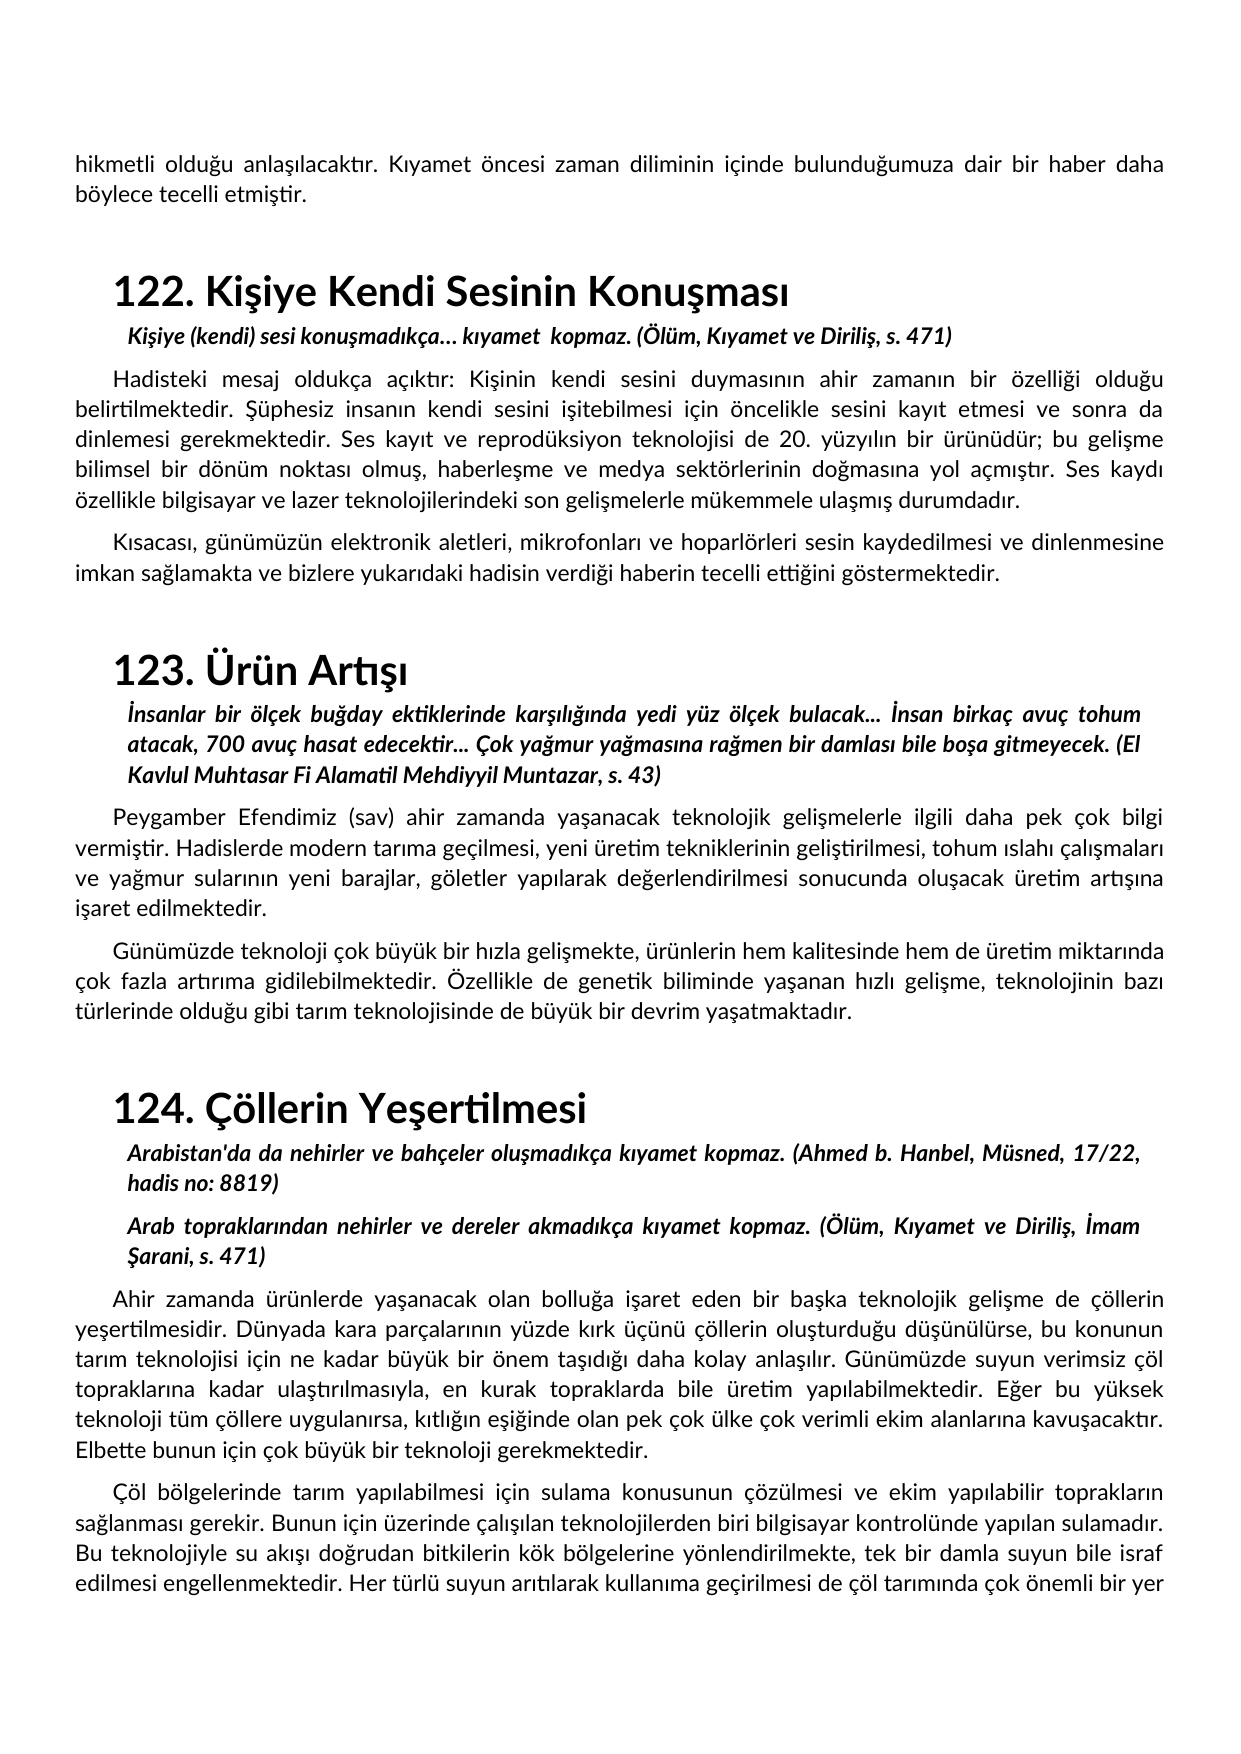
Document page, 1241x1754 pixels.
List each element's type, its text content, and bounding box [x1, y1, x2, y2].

text İnsanlar bir ölçek buğday ektiklerinde karşılığında yedi yüz ölçek bulacak... İnsan birkaç avuç tohum atacak, 700 avuç hasat edecektir... Çok yağmur yağmasına rağmen bir damlası bile boşa gitmeyecek. (El Kavlul Muhtasar Fi Alamatil Mehdiyyil Muntazar, s. 43) [127, 700, 1143, 788]
subtitle 124. Çöllerin Yeşertilmesi [112, 1082, 1165, 1132]
text Arabistan'da da nehirler ve bahçeler oluşmadıkça kıyamet kopmaz. (Ahmed b. Hanbel, Müsned, 17/22, hadis no: 8819) [127, 1138, 1143, 1196]
text Çöl bölgelerinde tarım yapılabilmesi için sulama konusunun çözülmesi ve ekim yapılabilir toprakların sağlanması gerekir. Bunun için üzerinde çalışılan teknolojilerden biri bilgisayar kontrolünde yapılan sulamadır. Bu teknolojiyle su akışı doğrudan bitkilerin kök bölgelerine yönlendirilmekte, tek bir damla suyun bile israf edilmesi engellenmektedir. Her türlü suyun arıtılarak kullanıma geçirilmesi de çöl tarımında çok önemli bir yer [75, 1478, 1165, 1596]
text hikmetli olduğu anlaşılacaktır. Kıyamet öncesi zaman diliminin içinde bulunduğumuza dair bir haber daha böylece tecelli etmiştir. [75, 150, 1165, 208]
text Peygamber Efendimiz (sav) ahir zamanda yaşanacak teknolojik gelişmelerle ilgili daha pek çok bilgi vermiştir. Hadislerde modern tarıma geçilmesi, yeni üretim tekniklerinin geliştirilmesi, tohum ıslahı çalışmaları ve yağmur sularının yeni barajlar, göletler yapılarak değerlendirilmesi sonucunda oluşacak üretim artışına işaret edilmektedir. [75, 803, 1165, 921]
subtitle 123. Ürün Artışı [112, 644, 1165, 694]
text Hadisteki mesaj oldukça açıktır: Kişinin kendi sesini duymasının ahir zamanın bir özelliği olduğu belirtilmektedir. Şüphesiz insanın kendi sesini işitebilmesi için öncelikle sesini kayıt etmesi ve sonra da dinlemesi gerekmektedir. Ses kayıt ve reprodüksiyon teknolojisi de 20. yüzyılın bir ürünüdür; bu gelişme bilimsel bir dönüm noktası olmuş, haberleşme ve medya sektörlerinin doğmasına yol açmıştır. Ses kaydı özellikle bilgisayar ve lazer teknolojilerindeki son gelişmelerle mükemmele ulaşmış durumdadır. [75, 364, 1165, 513]
text Günümüzde teknoloji çok büyük bir hızla gelişmekte, ürünlerin hem kalitesinde hem de üretim miktarında çok fazla artırıma gidilebilmektedir. Özellikle de genetik biliminde yaşanan hızlı gelişme, teknolojinin bazı türlerinde olduğu gibi tarım teknolojisinde de büyük bir devrim yaşatmaktadır. [75, 936, 1165, 1024]
text Ahir zamanda ürünlerde yaşanacak olan bolluğa işaret eden bir başka teknolojik gelişme de çöllerin yeşertilmesidir. Dünyada kara parçalarının yüzde kırk üçünü çöllerin oluşturduğu düşünülürse, bu konunun tarım teknolojisi için ne kadar büyük bir önem taşıdığı daha kolay anlaşılır. Günümüzde suyun verimsiz çöl topraklarına kadar ulaştırılmasıyla, en kurak topraklarda bile üretim yapılabilmektedir. Eğer bu yüksek teknoloji tüm çöllere uygulanırsa, kıtlığın eşiğinde olan pek çok ülke çok verimli ekim alanlarına kavuşacaktır. Elbette bunun için çok büyük bir teknoloji gerekmektedir. [75, 1284, 1165, 1463]
text Arab topraklarından nehirler ve dereler akmadıkça kıyamet kopmaz. (Ölüm, Kıyamet ve Diriliş, İmam Şarani, s. 471) [127, 1211, 1143, 1269]
text Kısacası, günümüzün elektronik aletleri, mikrofonları ve hoparlörleri sesin kaydedilmesi ve dinlenmesine imkan sağlamakta ve bizlere yukarıdaki hadisin verdiği haberin tecelli ettiğini göstermektedir. [75, 528, 1165, 586]
text Kişiye (kendi) sesi konuşmadıkça… kıyamet kopmaz. (Ölüm, Kıyamet ve Diriliş, s. 471) [127, 322, 1143, 349]
subtitle 122. Kişiye Kendi Sesinin Konuşması [112, 266, 1165, 316]
